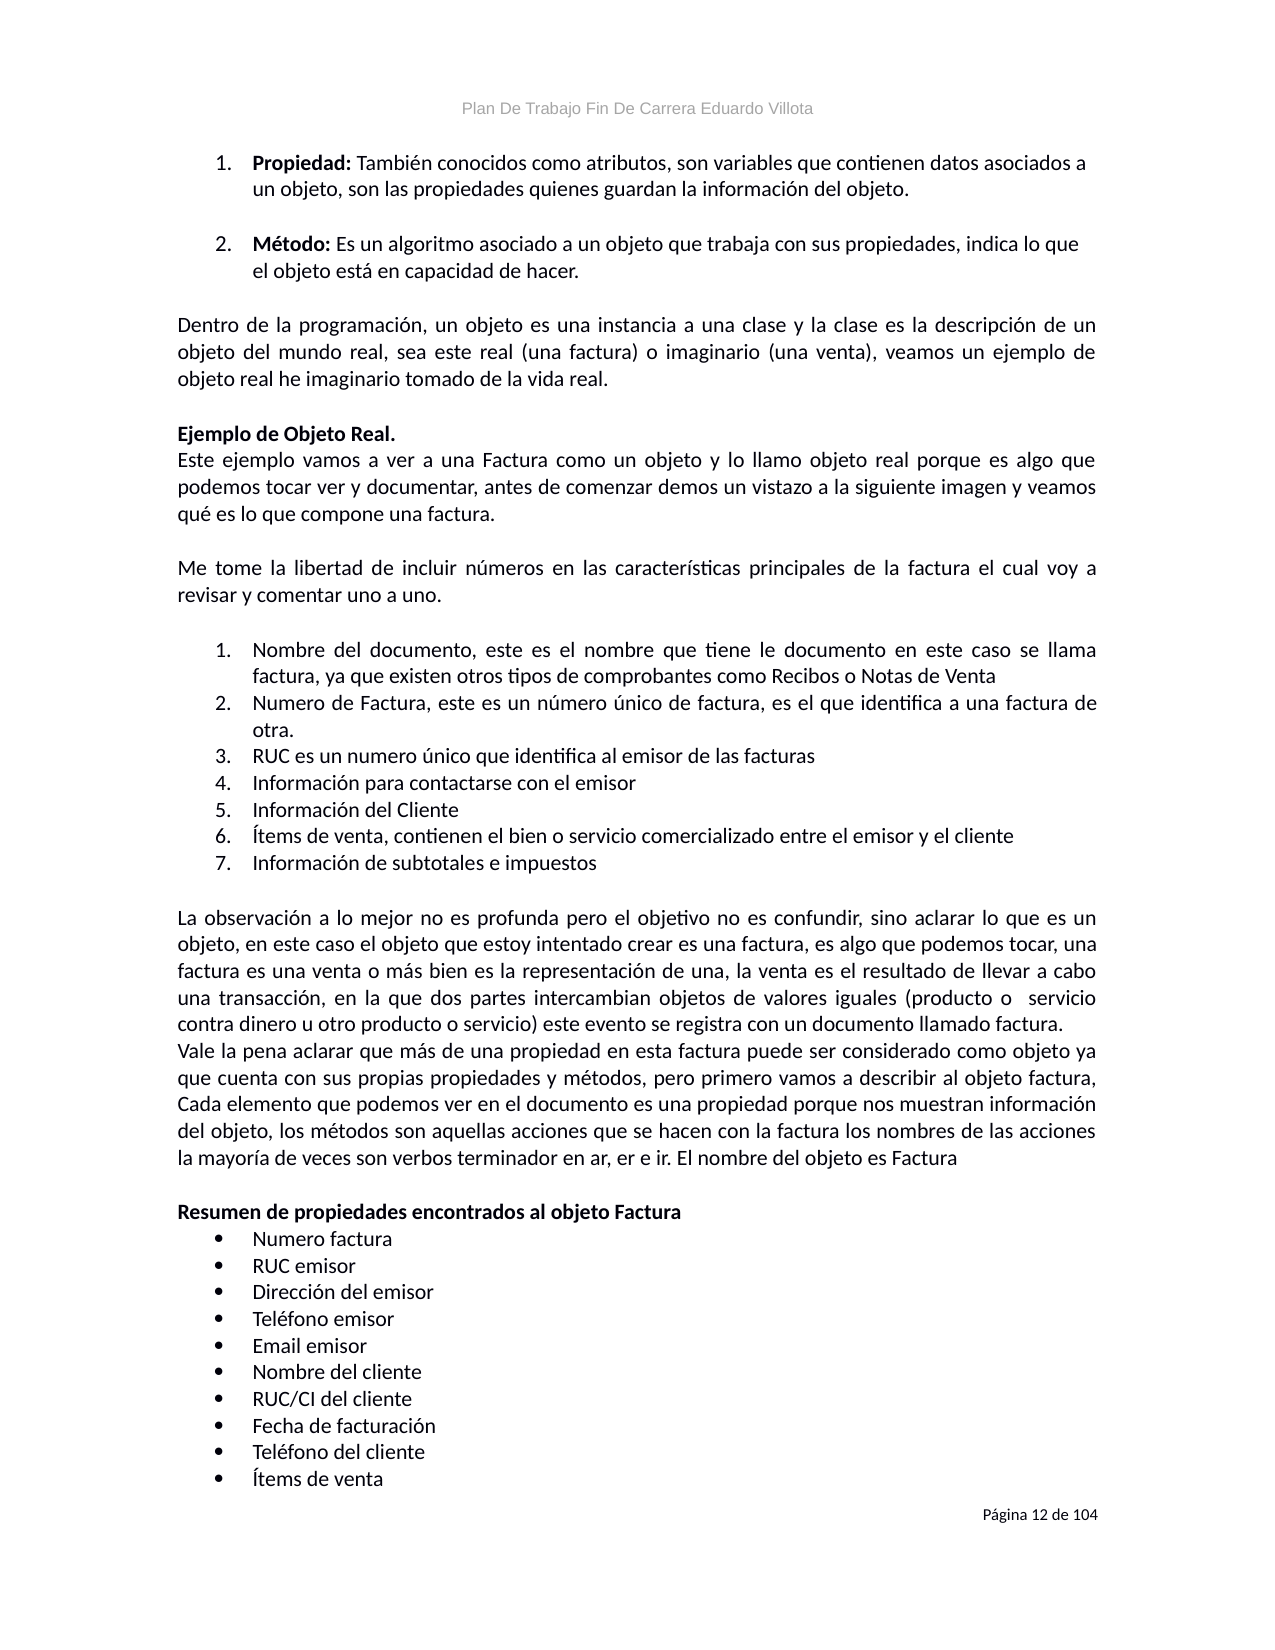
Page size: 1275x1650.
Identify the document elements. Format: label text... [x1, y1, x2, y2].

list RUC emisor [215, 1252, 1098, 1278]
list Ítems de venta, contienen el bien o servicio comercializado entre el emisor y el cliente [215, 822, 1098, 849]
text Ejemplo de Objeto Real. [177, 420, 1098, 446]
list Información del Cliente [215, 796, 1098, 822]
list Dirección del emisor [215, 1278, 1098, 1305]
list Numero de Factura, este es un número único de factura, es el que identifica a una factura de otra. [215, 689, 1098, 742]
list Nombre del documento, este es el nombre que tiene le documento en este caso se llama factura, ya que existen otros tipos de comprobantes como Recibos o Notas de Venta [215, 636, 1098, 689]
list Numero factura [215, 1225, 1098, 1252]
text Este ejemplo vamos a ver a una Factura como un objeto y lo llamo objeto real porque es algo que podemos tocar ver y documentar, antes de comenzar demos un vistazo a la siguiente imagen y veamos qué es lo que compone una factura. [177, 446, 1098, 526]
list Fecha de facturación [215, 1412, 1098, 1438]
text Dentro de la programación, un objeto es una instancia a una clase y la clase es la descripción de un objeto del mundo real, sea este real (una factura) o imaginario (una venta), veamos un ejemplo de objeto real he imaginario tomado de la vida real. [177, 312, 1098, 392]
list Información de subtotales e impuestos [215, 849, 1098, 876]
list RUC es un numero único que identifica al emisor de las facturas [215, 742, 1098, 769]
list Método: Es un algoritmo asociado a un objeto que trabaja con sus propiedades, indica lo que el objeto está en capacidad de hacer. [215, 229, 1098, 284]
text Resumen de propiedades encontrados al objeto Factura [177, 1198, 1098, 1225]
text La observación a lo mejor no es profunda pero el objetivo no es confundir, sino aclarar lo que es un objeto, en este caso el objeto que estoy intentado crear es una factura, es algo que podemos tocar, una factura es una venta o más bien es la representación de una, la venta es el resultado de llevar a cabo una transacción, en la que dos partes intercambian objetos de valores iguales (producto o servicio contra dinero u otro producto o servicio) este evento se registra con un documento llamado factura. [177, 904, 1098, 1037]
list Propiedad: También conocidos como atributos, son variables que contienen datos asociados a un objeto, son las propiedades quienes guardan la información del objeto. [215, 148, 1098, 202]
text Me tome la libertad de incluir números en las características principales de la factura el cual voy a revisar y comentar uno a uno. [177, 554, 1098, 608]
list RUC/CI del cliente [215, 1385, 1098, 1412]
list Nombre del cliente [215, 1358, 1098, 1385]
list Teléfono emisor [215, 1305, 1098, 1332]
text Vale la pena aclarar que más de una propiedad en esta factura puede ser considerado como objeto ya que cuenta con sus propias propiedades y métodos, pero primero vamos a describir al objeto factura, Cada elemento que podemos ver en el documento es una propiedad porque nos muestran información del objeto, los métodos son aquellas acciones que se hacen con la factura los nombres de las acciones la mayoría de veces son verbos terminador en ar, er e ir. El nombre del objeto es Factura [177, 1037, 1098, 1170]
list Email emisor [215, 1332, 1098, 1358]
list Información para contactarse con el emisor [215, 769, 1098, 796]
list Teléfono del cliente [215, 1438, 1098, 1465]
list Ítems de venta [215, 1465, 1098, 1492]
